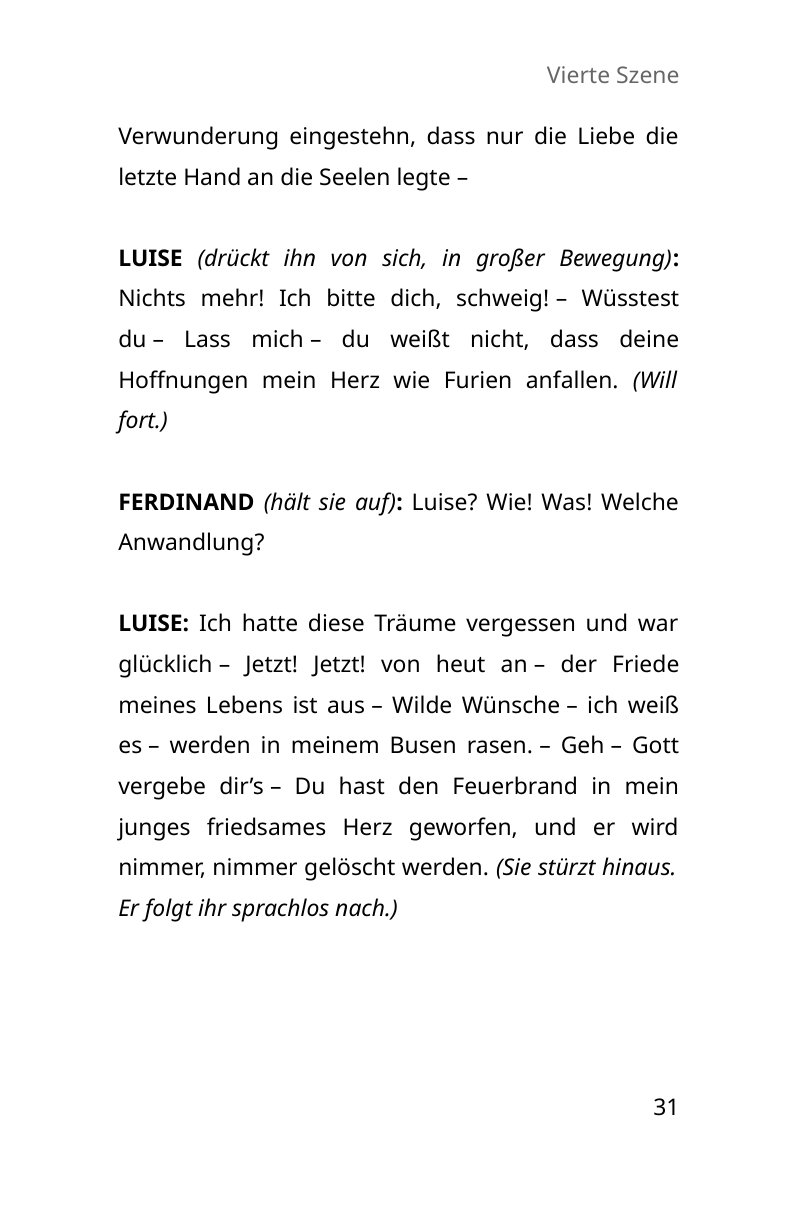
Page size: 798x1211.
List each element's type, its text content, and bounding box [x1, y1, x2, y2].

text LUISE: Ich hatte diese Träume vergessen und war glücklich – Jetzt! Jetzt! von heut an – der Friede meines Lebens ist aus – Wilde Wünsche – ich weiß es – werden in meinem Busen rasen. – Geh – Gott vergebe dir’s – Du hast den Feuerbrand in mein junges friedsames Herz geworfen, und er wird nimmer, nimmer gelöscht werden. (Sie stürzt hinaus. Er folgt ihr sprachlos nach.) [118, 578, 679, 923]
text FERDINAND (hält sie auf): Luise? Wie! Was! Welche Anwandlung? [118, 457, 679, 557]
text LUISE (drückt ihn von sich, in großer Bewegung): Nichts mehr! Ich bitte dich, schweig! – Wüsstest du – Lass mich – du weißt nicht, dass deine Hoffnungen mein Herz wie Furien anfallen. (Will fort.) [118, 213, 679, 435]
text Verwunderung eingestehn, dass nur die Liebe die letzte Hand an die Seelen legte – [118, 120, 679, 192]
